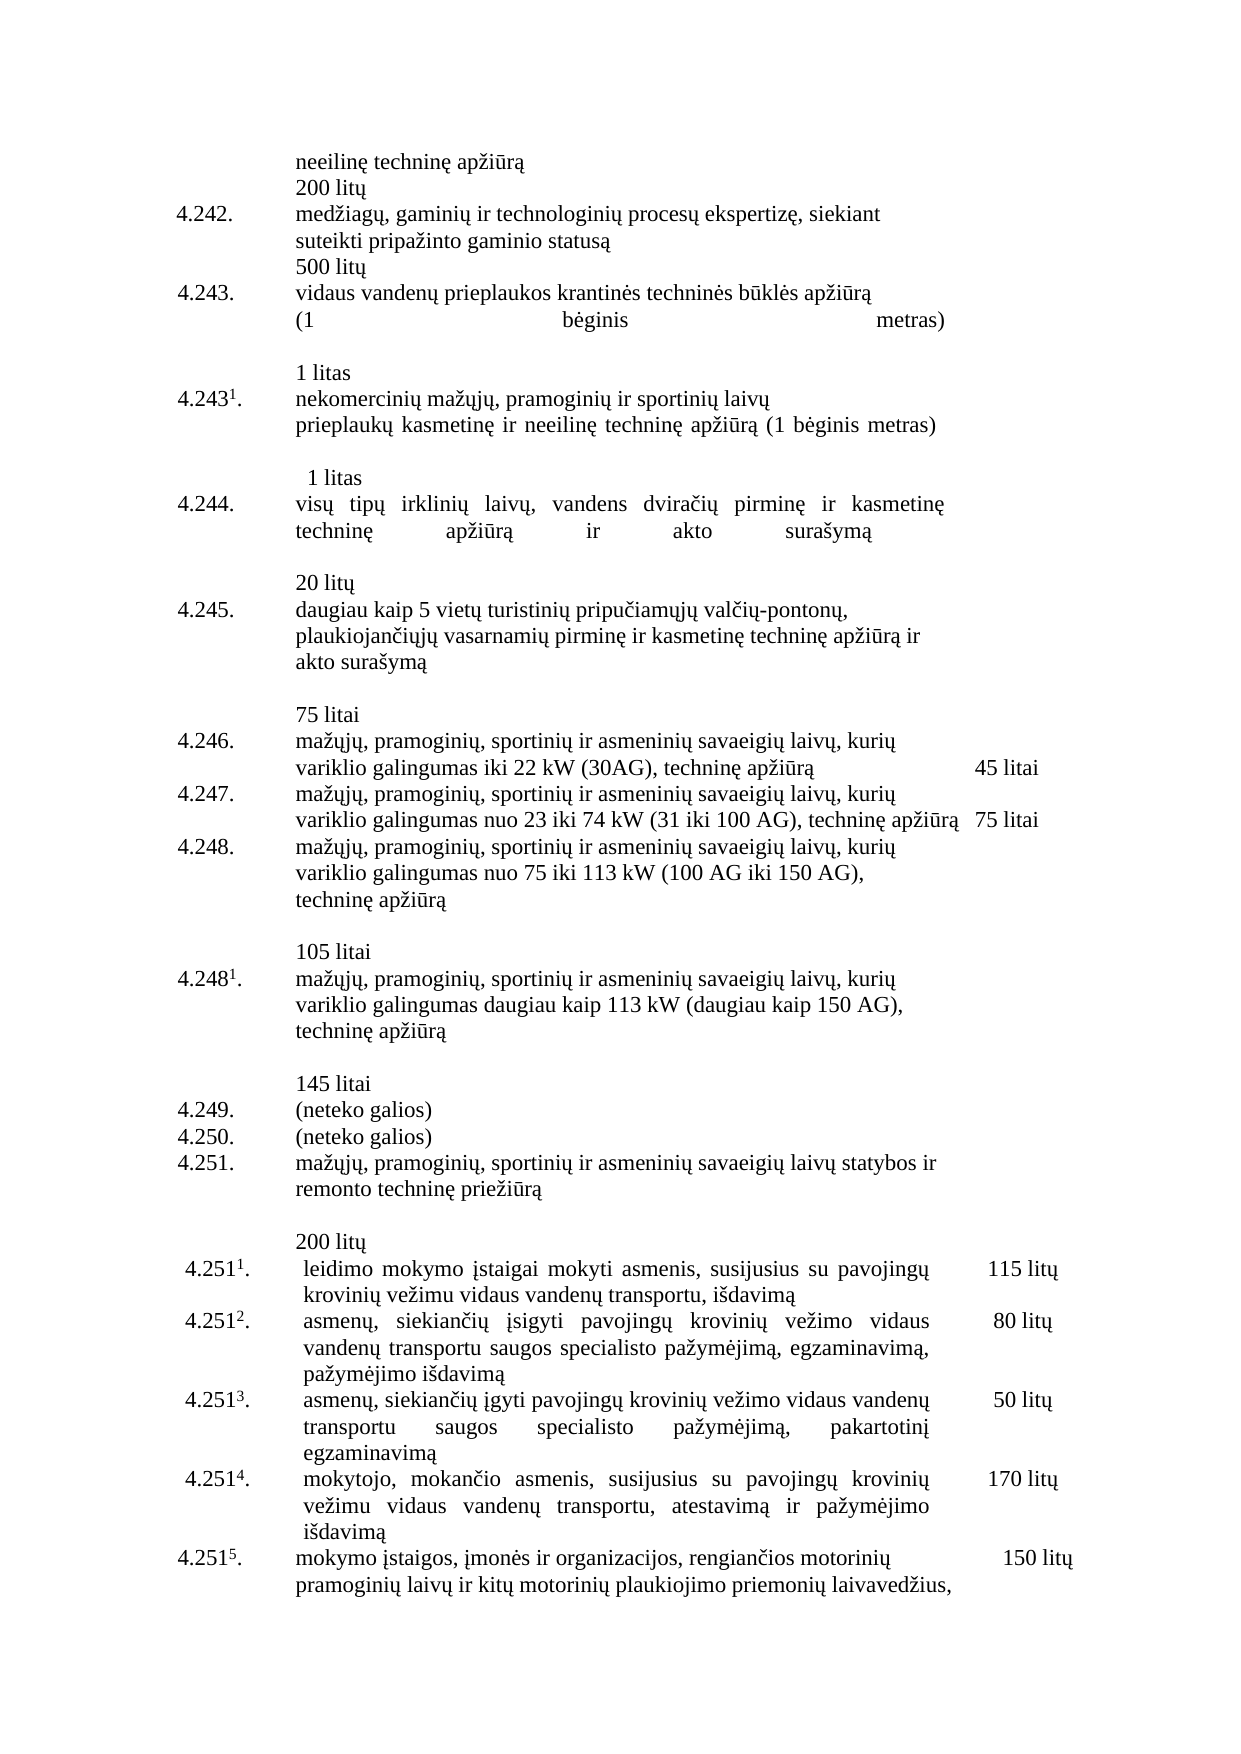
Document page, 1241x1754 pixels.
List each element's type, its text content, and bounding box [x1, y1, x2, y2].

table_header 4.2511. [174, 1255, 292, 1307]
text 4.2515. mokymo įstaigos, įmonės ir organizacijos, rengiančios motorinių 150 litų [177, 1544, 1122, 1571]
text 4.247. mažųjų, pramoginių, sportinių ir asmeninių savaeigių laivų, kurių variklio galingumas nuo 23 iki 74 kW (31 iki 100 AG), techninę apžiūrą 75 litai [177, 780, 1122, 833]
text 4.2481. mažųjų, pramoginių, sportinių ir asmeninių savaeigių laivų, kurių variklio galingumas daugiau kaip 113 kW (daugiau kaip 150 AG), techninę apžiūrą 145 litai [177, 965, 945, 1096]
text 4.243. vidaus vandenų prieplaukos krantinės techninės būklės apžiūrą [177, 279, 945, 306]
text 4.245. daugiau kaip 5 vietų turistinių pripučiamųjų valčių-pontonų, plaukiojančiųjų vasarnamių pirminę ir kasmetinę techninę apžiūrą ir akto surašymą 75 litai [177, 596, 945, 727]
table_cell asmenų, siekiančių įgyti pavojingų krovinių vežimo vidaus vandenų transportu saugos specialisto pažymėjimą, pakartotinį egzaminavimą [292, 1386, 942, 1465]
table_header 115 litų [942, 1255, 1104, 1307]
text 4.246. mažųjų, pramoginių, sportinių ir asmeninių savaeigių laivų, kurių variklio galingumas iki 22 kW (30AG), techninę apžiūrą 45 litai [177, 727, 1122, 780]
text (1 bėginis metras) 1 litas [177, 306, 945, 385]
text 4.249. (neteko galios) [177, 1096, 945, 1123]
text 4.244. visų tipų irklinių laivų, vandens dviračių pirminę ir kasmetinę techninę apžiūrą ir akto surašymą 20 litų [177, 490, 945, 596]
text suteikti pripažinto gaminio statusą 500 litų [176, 227, 945, 279]
text 4.251. mažųjų, pramoginių, sportinių ir asmeninių savaeigių laivų statybos ir remonto techninę priežiūrą 200 litų [177, 1149, 945, 1254]
text 4.248. mažųjų, pramoginių, sportinių ir asmeninių savaeigių laivų, kurių variklio galingumas nuo 75 iki 113 kW (100 AG iki 150 AG), techninę apžiūrą 105 litai [177, 833, 945, 965]
table_cell 80 litų [942, 1307, 1104, 1386]
table_cell mokytojo, mokančio asmenis, susijusius su pavojingų krovinių vežimu vidaus vandenų transportu, atestavimą ir pažymėjimo išdavimą [292, 1465, 942, 1544]
table_cell 4.2514. [174, 1465, 292, 1544]
table_cell 50 litų [942, 1386, 1104, 1465]
table_cell 4.2512. [174, 1307, 292, 1386]
text 4.2431. nekomercinių mažųjų, pramoginių ir sportinių laivų [177, 385, 1122, 411]
table_cell asmenų, siekiančių įsigyti pavojingų krovinių vežimo vidaus vandenų transportu saugos specialisto pažymėjimą, egzaminavimą, pažymėjimo išdavimą [292, 1307, 942, 1386]
text neeilinę techninę apžiūrą 200 litų [177, 148, 945, 200]
text pramoginių laivų ir kitų motorinių plaukiojimo priemonių laivavedžius, [177, 1571, 1122, 1597]
table_cell 4.2513. [174, 1386, 292, 1465]
text 4.242. medžiagų, gaminių ir technologinių procesų ekspertizę, siekiant [176, 200, 945, 227]
table_header leidimo mokymo įstaigai mokyti asmenis, susijusius su pavojingų krovinių vežimu vidaus vandenų transportu, išdavimą [292, 1255, 942, 1307]
text 4.250. (neteko galios) [177, 1123, 945, 1149]
text prieplaukų kasmetinę ir neeilinę techninę apžiūrą (1 bėginis metras) 1 litas [295, 411, 945, 490]
table_cell 170 litų [942, 1465, 1104, 1544]
